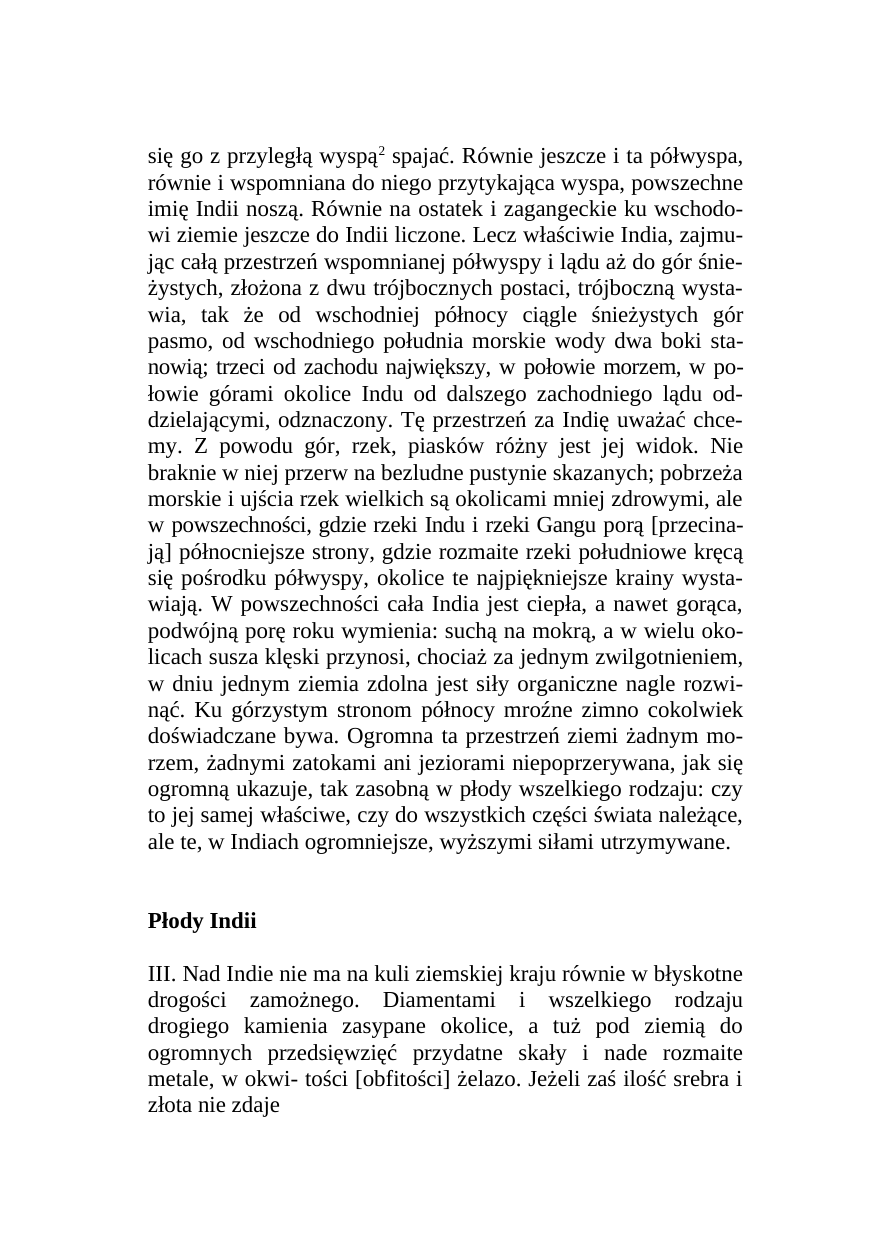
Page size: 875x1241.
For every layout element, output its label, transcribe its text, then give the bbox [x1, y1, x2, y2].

text się go z przyległą wyspą2 spajać. Równie jeszcze i ta półwyspa, równie i wspomniana do niego przytykająca wyspa, powszechne imię Indii noszą. Równie na ostatek i zagangeckie ku wschodo- wi ziemie jeszcze do Indii liczone. Lecz właściwie India, zajmu- jąc całą przestrzeń wspomnianej półwyspy i lądu aż do gór śnie- żystych, złożona z dwu trójbocznych postaci, trójboczną wysta- wia, tak że od wschodniej północy ciągle śnieżystych gór pasmo, od wschodniego południa morskie wody dwa boki sta- nowią; trzeci od zachodu największy, w połowie morzem, w po- łowie górami okolice Indu od dalszego zachodniego lądu od- dzielającymi, odznaczony. Tę przestrzeń za Indię uważać chce- my. Z powodu gór, rzek, piasków różny jest jej widok. Nie braknie w niej przerw na bezludne pustynie skazanych; pobrzeża morskie i ujścia rzek wielkich są okolicami mniej zdrowymi, ale w powszechności, gdzie rzeki Indu i rzeki Gangu porą [przecina- ją] północniejsze strony, gdzie rozmaite rzeki południowe kręcą się pośrodku półwyspy, okolice te najpiękniejsze krainy wysta- wiają. W powszechności cała India jest ciepła, a nawet gorąca, podwójną porę roku wymienia: suchą na mokrą, a w wielu oko- licach susza klęski przynosi, chociaż za jednym zwilgotnieniem, w dniu jednym ziemia zdolna jest siły organiczne nagle rozwi- nąć. Ku górzystym stronom północy mroźne zimno cokolwiek doświadczane bywa. Ogromna ta przestrzeń ziemi żadnym mo- rzem, żadnymi zatokami ani jeziorami niepoprzerywana, jak się ogromną ukazuje, tak zasobną w płody wszelkiego rodzaju: czy to jej samej właściwe, czy do wszystkich części świata należące, ale te, w Indiach ogromniejsze, wyższymi siłami utrzymywane. [148, 142, 744, 854]
list Nad Indie nie ma na kuli ziemskiej kraju równie w błyskotne drogości zamożnego. Diamentami i wszelkiego rodzaju drogiego kamienia zasypane okolice, a tuż pod ziemią do ogromnych przedsięwzięć przydatne skały i nade rozmaite metale, w okwi- tości [obfitości] żelazo. Jeżeli zaś ilość srebra i złota nie zdaje [148, 960, 744, 1118]
subtitle Płody Indii [148, 907, 868, 934]
